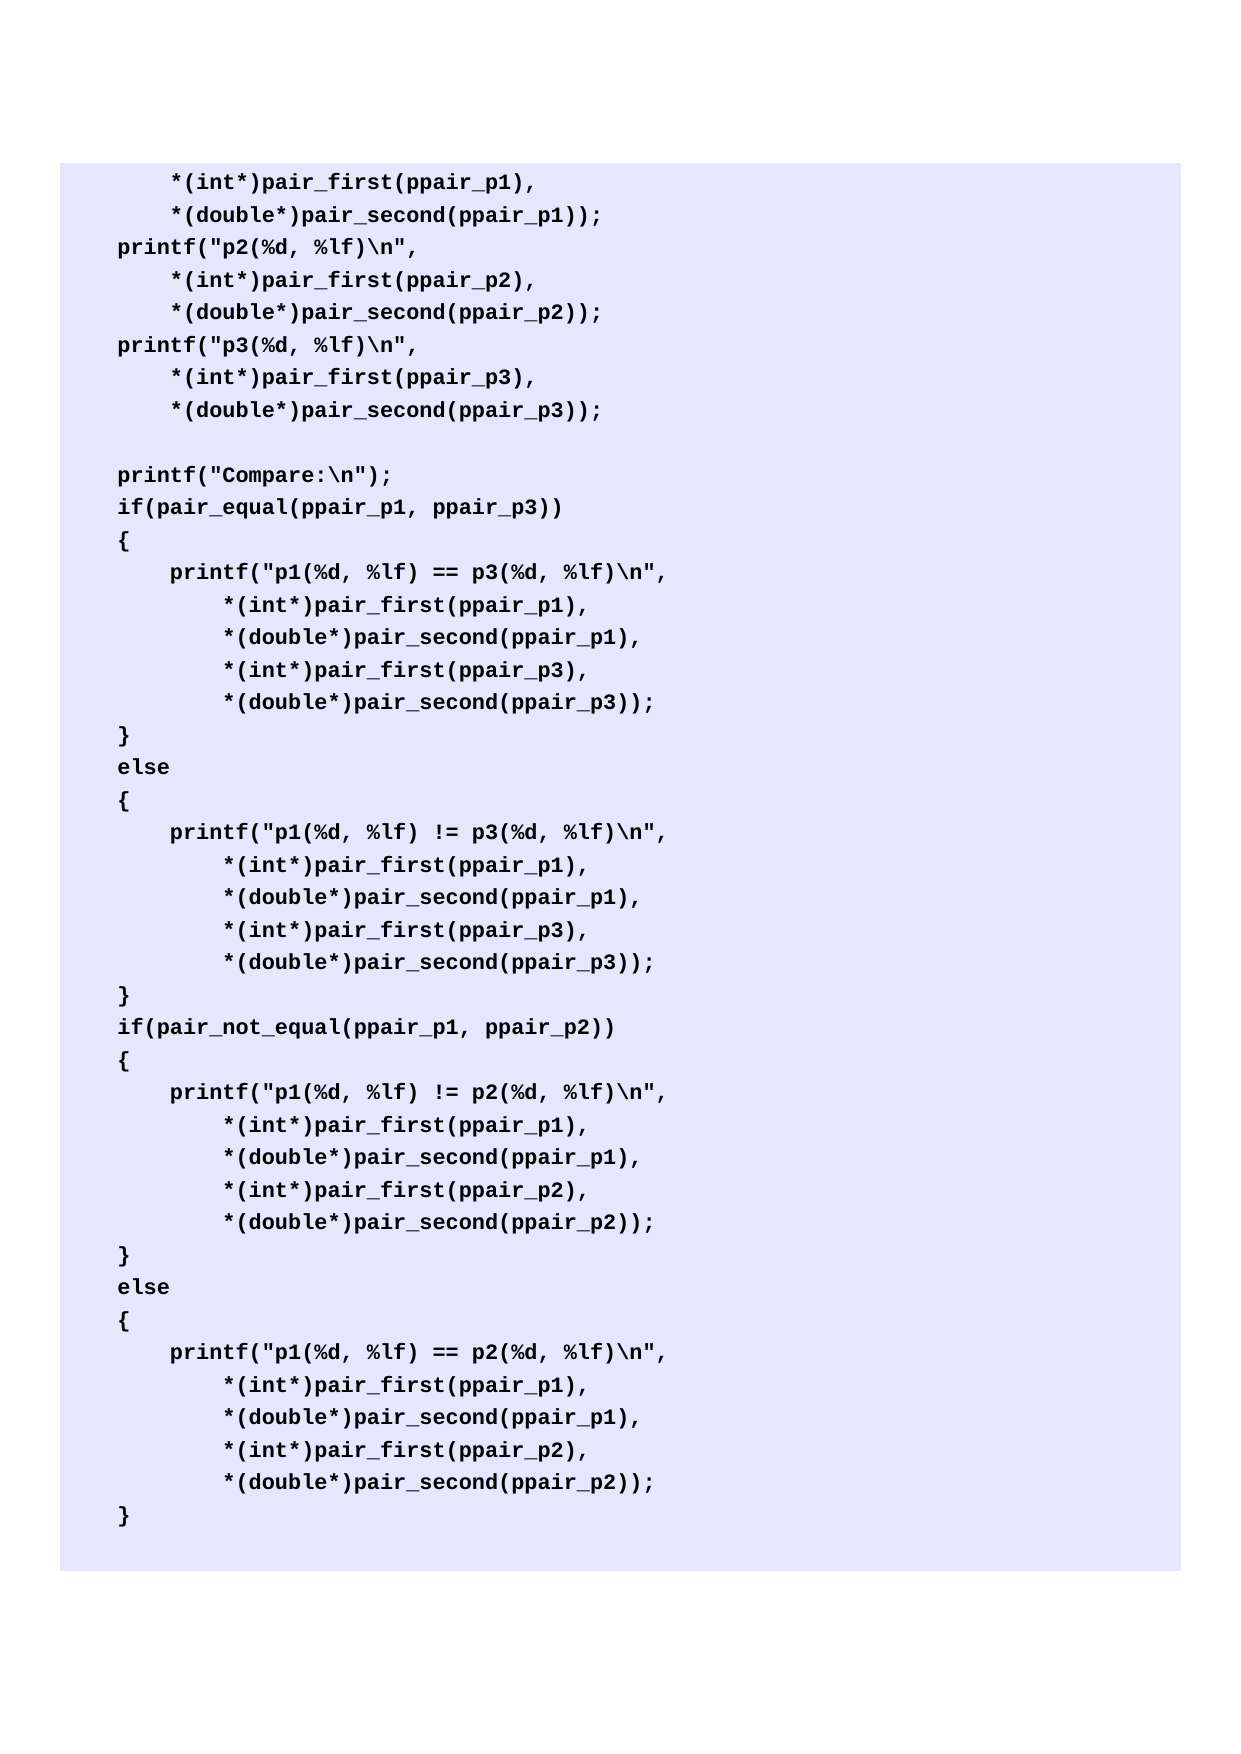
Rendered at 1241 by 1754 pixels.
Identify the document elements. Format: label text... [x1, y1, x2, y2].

table_header *(int*)pair_first(ppair_p1), *(double*)pair_second(ppair_p1)); printf("p2(%d, %lf)\n", *(int*)pair_first(ppair_p2), *(double*)pair_second(ppair_p2)); printf("p3(%d, %lf)\n", *(int*)pair_first(ppair_p3), *(double*)pair_second(ppair_p3)); printf("Compare:\n"); if(pair_equal(ppair_p1, ppair_p3)) { printf("p1(%d, %lf) == p3(%d, %lf)\n", *(int*)pair_first(ppair_p1), *(double*)pair_second(ppair_p1), *(int*)pair_first(ppair_p3), *(double*)pair_second(ppair_p3)); } else { printf("p1(%d, %lf) != p3(%d, %lf)\n", *(int*)pair_first(ppair_p1), *(double*)pair_second(ppair_p1), *(int*)pair_first(ppair_p3), *(double*)pair_second(ppair_p3)); } if(pair_not_equal(ppair_p1, ppair_p2)) { printf("p1(%d, %lf) != p2(%d, %lf)\n", *(int*)pair_first(ppair_p1), *(double*)pair_second(ppair_p1), *(int*)pair_first(ppair_p2), *(double*)pair_second(ppair_p2)); } else { printf("p1(%d, %lf) == p2(%d, %lf)\n", *(int*)pair_first(ppair_p1), *(double*)pair_second(ppair_p1), *(int*)pair_first(ppair_p2), *(double*)pair_second(ppair_p2)); } [60, 163, 1181, 1571]
